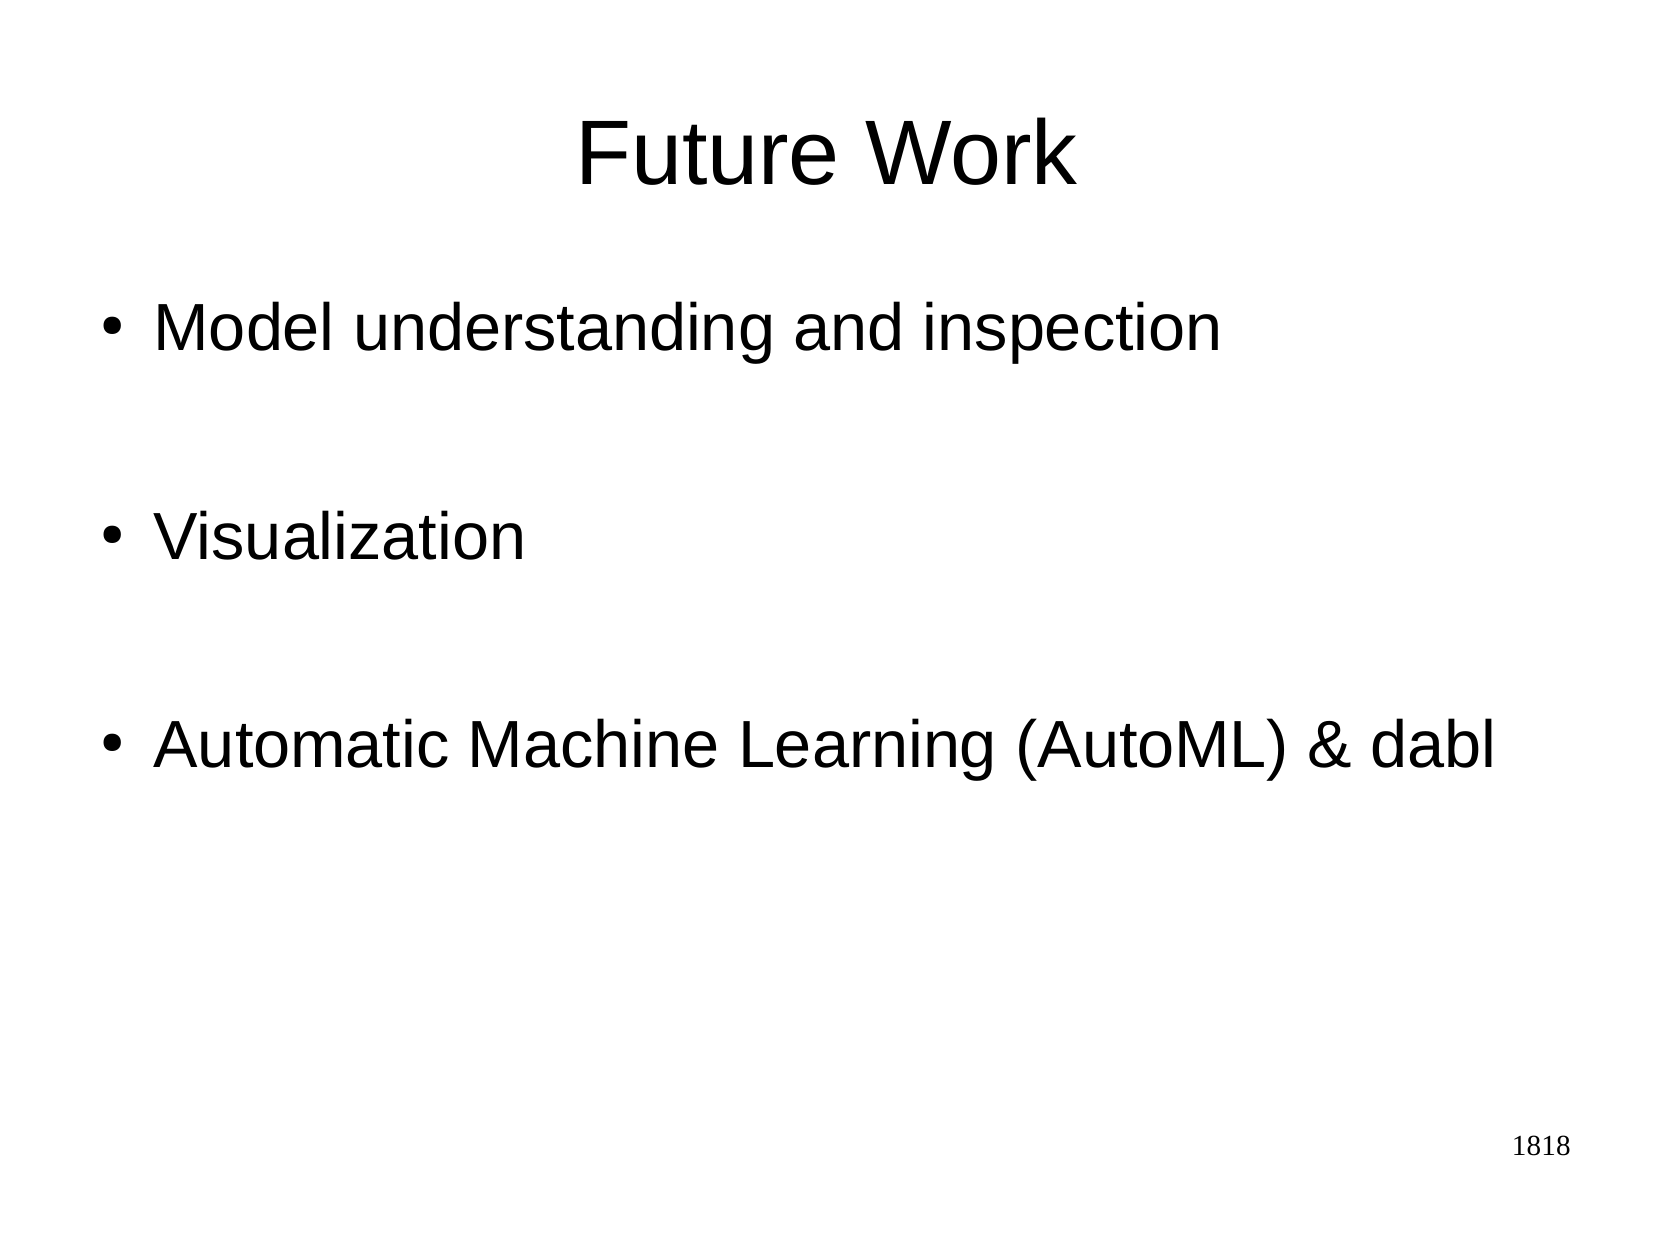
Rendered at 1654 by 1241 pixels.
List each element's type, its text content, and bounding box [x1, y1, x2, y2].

list Model understanding and inspection Visualization Automatic Machine Learning (AutoML) & dabl [82, 290, 1571, 1010]
title Future Work [82, 49, 1571, 257]
